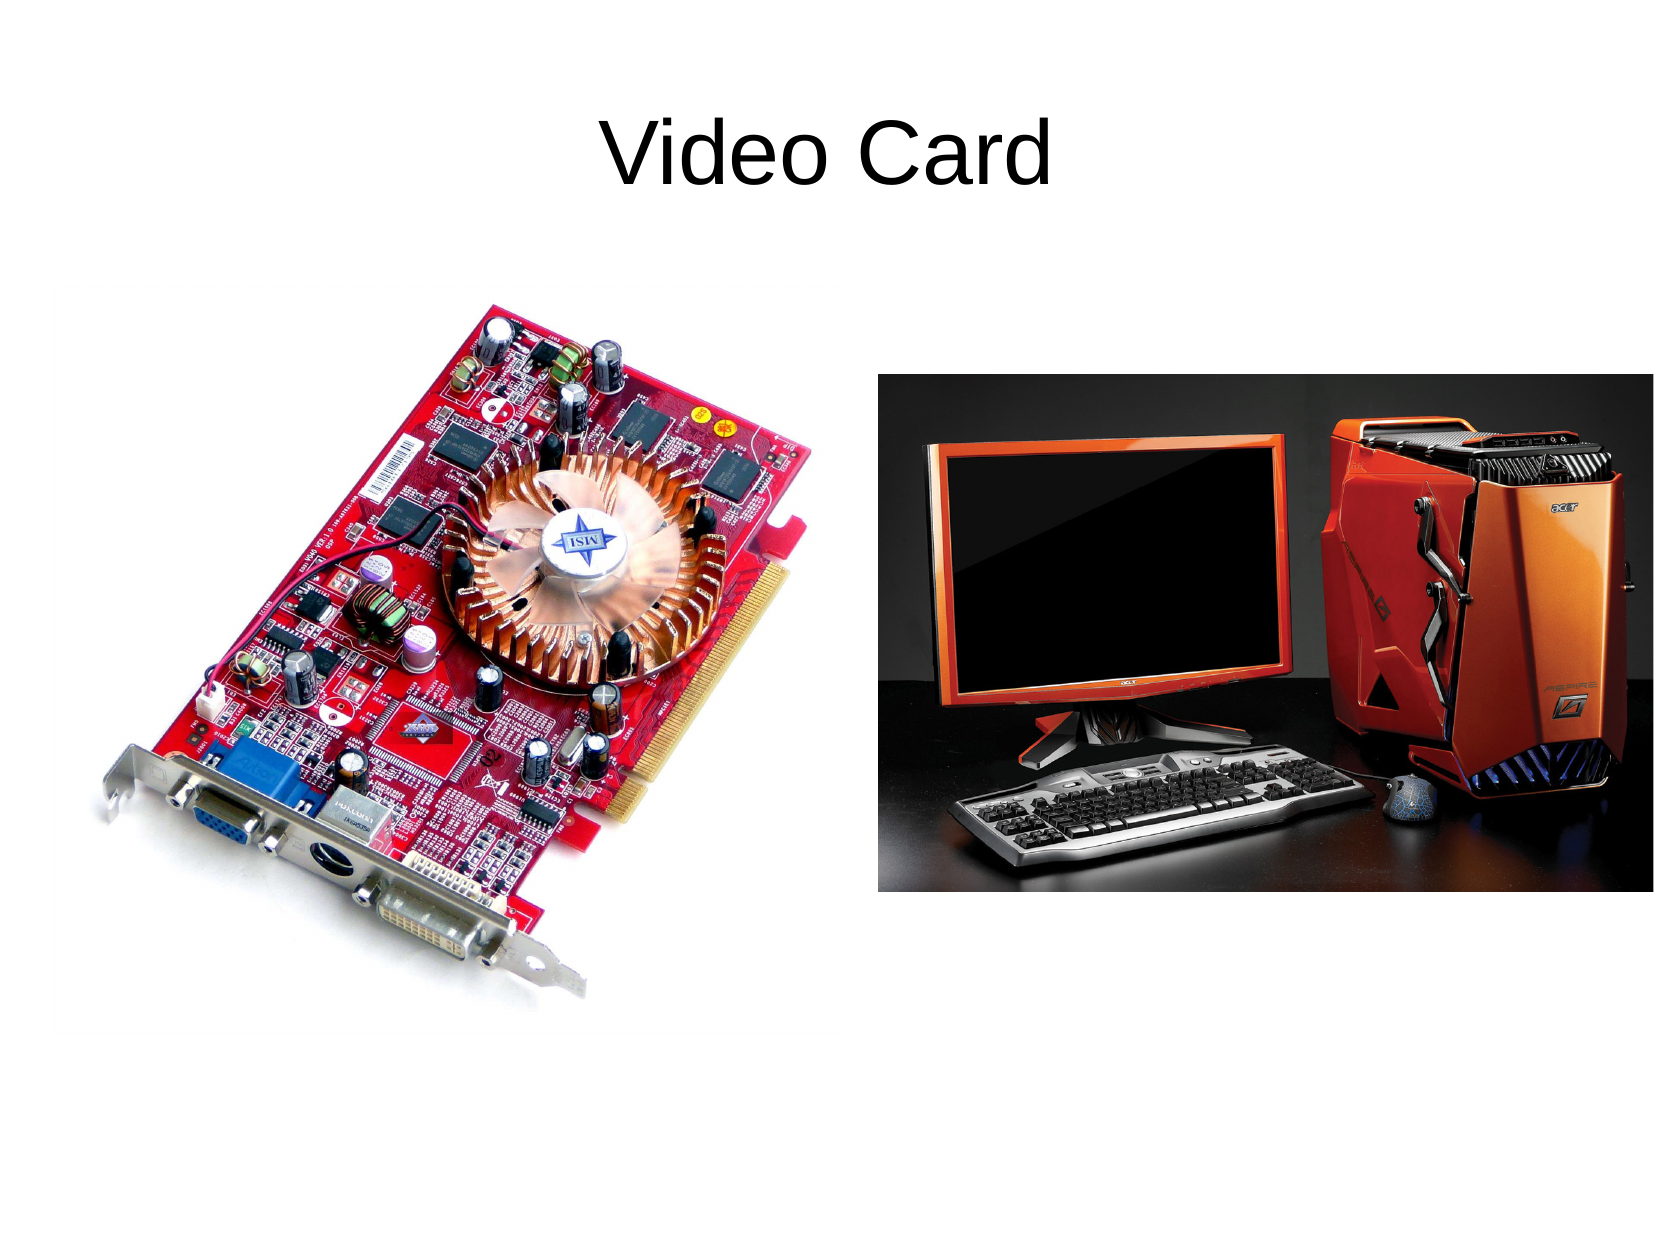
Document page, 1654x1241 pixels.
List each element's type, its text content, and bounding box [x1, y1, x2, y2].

picture [50, 284, 841, 1036]
picture [878, 374, 1654, 892]
title Video Card [82, 49, 1571, 257]
